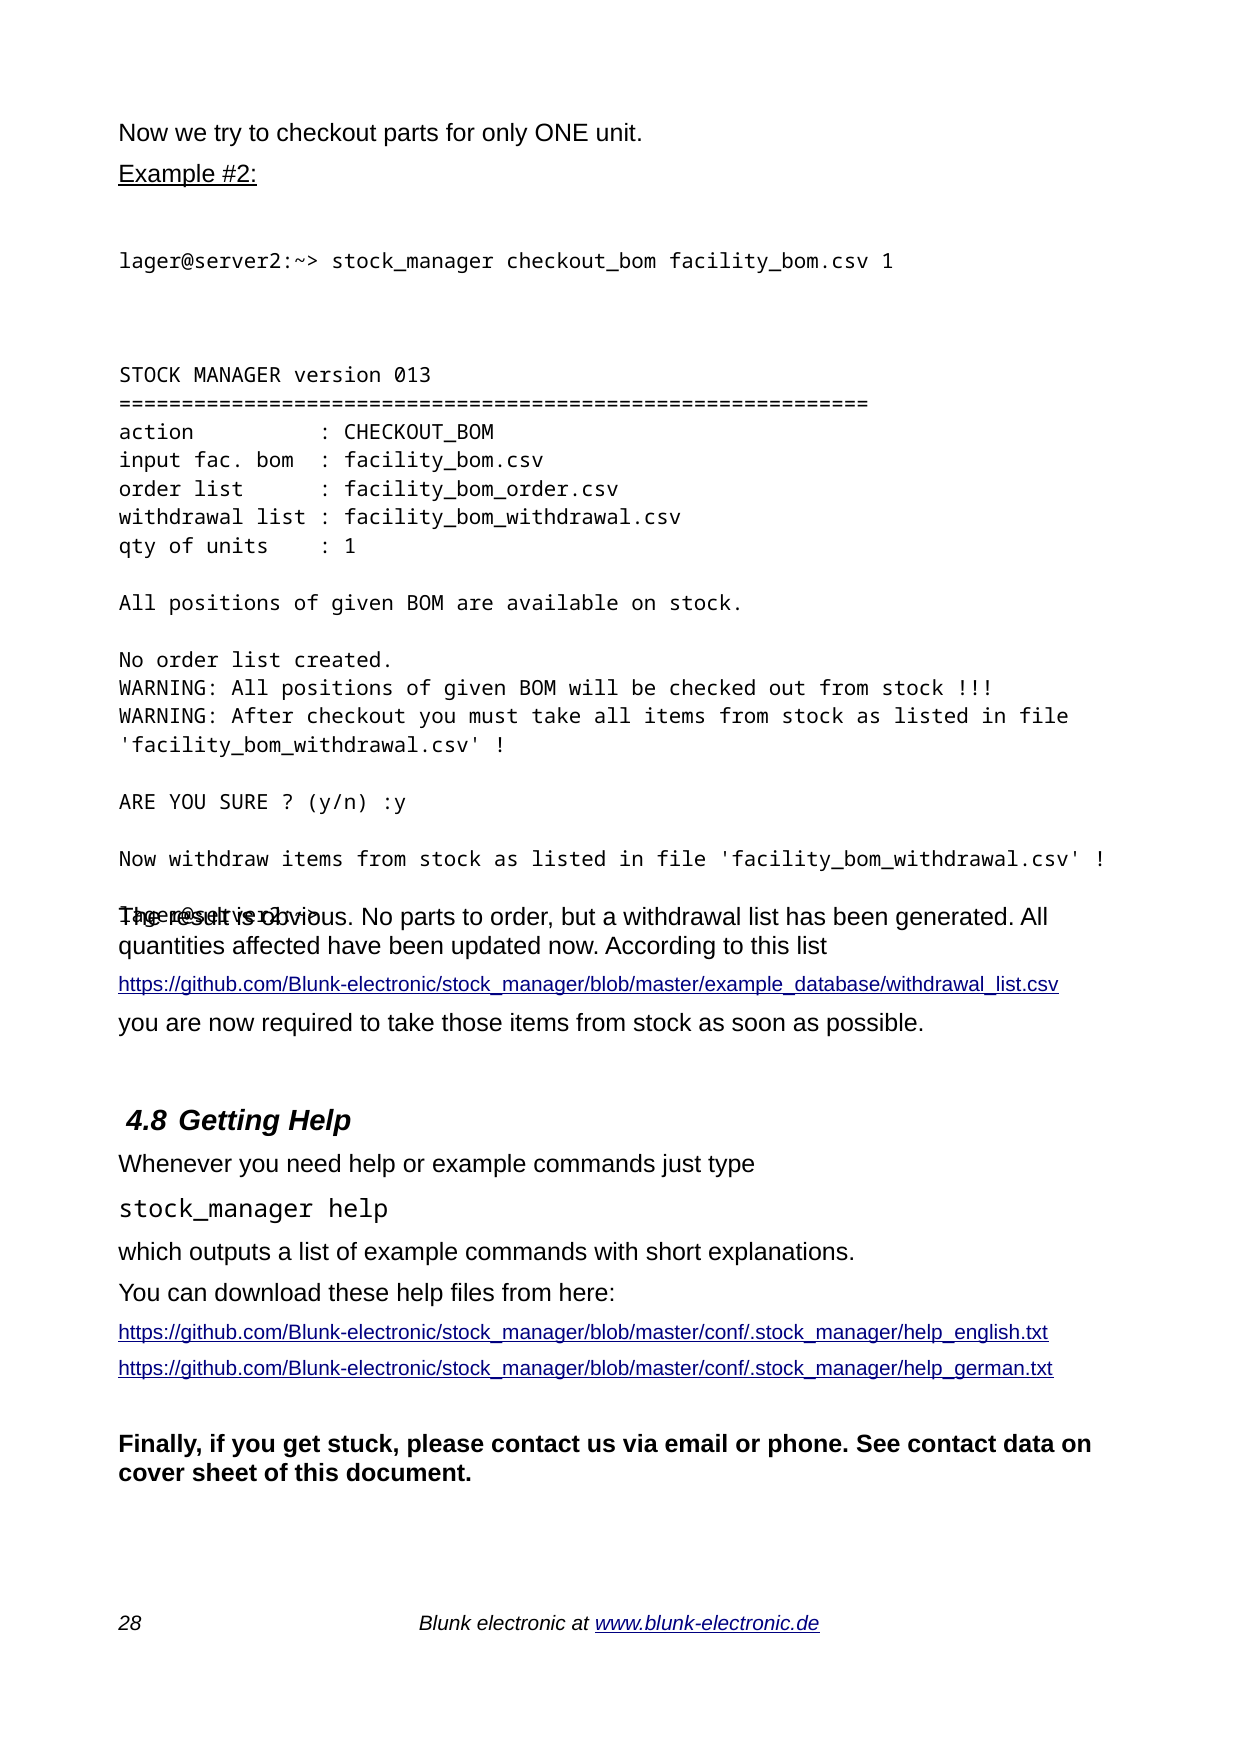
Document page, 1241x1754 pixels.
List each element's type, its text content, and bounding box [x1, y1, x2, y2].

text https://github.com/Blunk-electronic/stock_manager/blob/master/example_database/withdrawal_list.csv [118, 972, 1123, 996]
text you are now required to take those items from stock as soon as possible. [118, 1008, 1123, 1037]
text You can download these help files from here: [118, 1278, 1123, 1307]
text Example #2: [118, 159, 1123, 188]
text stock_manager help [118, 1191, 1123, 1225]
text which outputs a list of example commands with short explanations. [118, 1237, 1123, 1266]
text The result is obvious. No parts to order, but a withdrawal list has been generated. All quantities affected have been updated now. According to this list [118, 902, 1123, 959]
text https://github.com/Blunk-electronic/stock_manager/blob/master/conf/.stock_manager/help_english.txt [118, 1320, 1123, 1344]
text Now we try to checkout parts for only ONE unit. [118, 118, 1123, 147]
text Whenever you need help or example commands just type [118, 1149, 1123, 1178]
subtitle Getting Help [118, 1103, 1123, 1137]
text https://github.com/Blunk-electronic/stock_manager/blob/master/conf/.stock_manager/help_german.txt [118, 1356, 1123, 1380]
text Finally, if you get stuck, please contact us via email or phone. See contact data on cover sheet of this document. [118, 1429, 1123, 1487]
